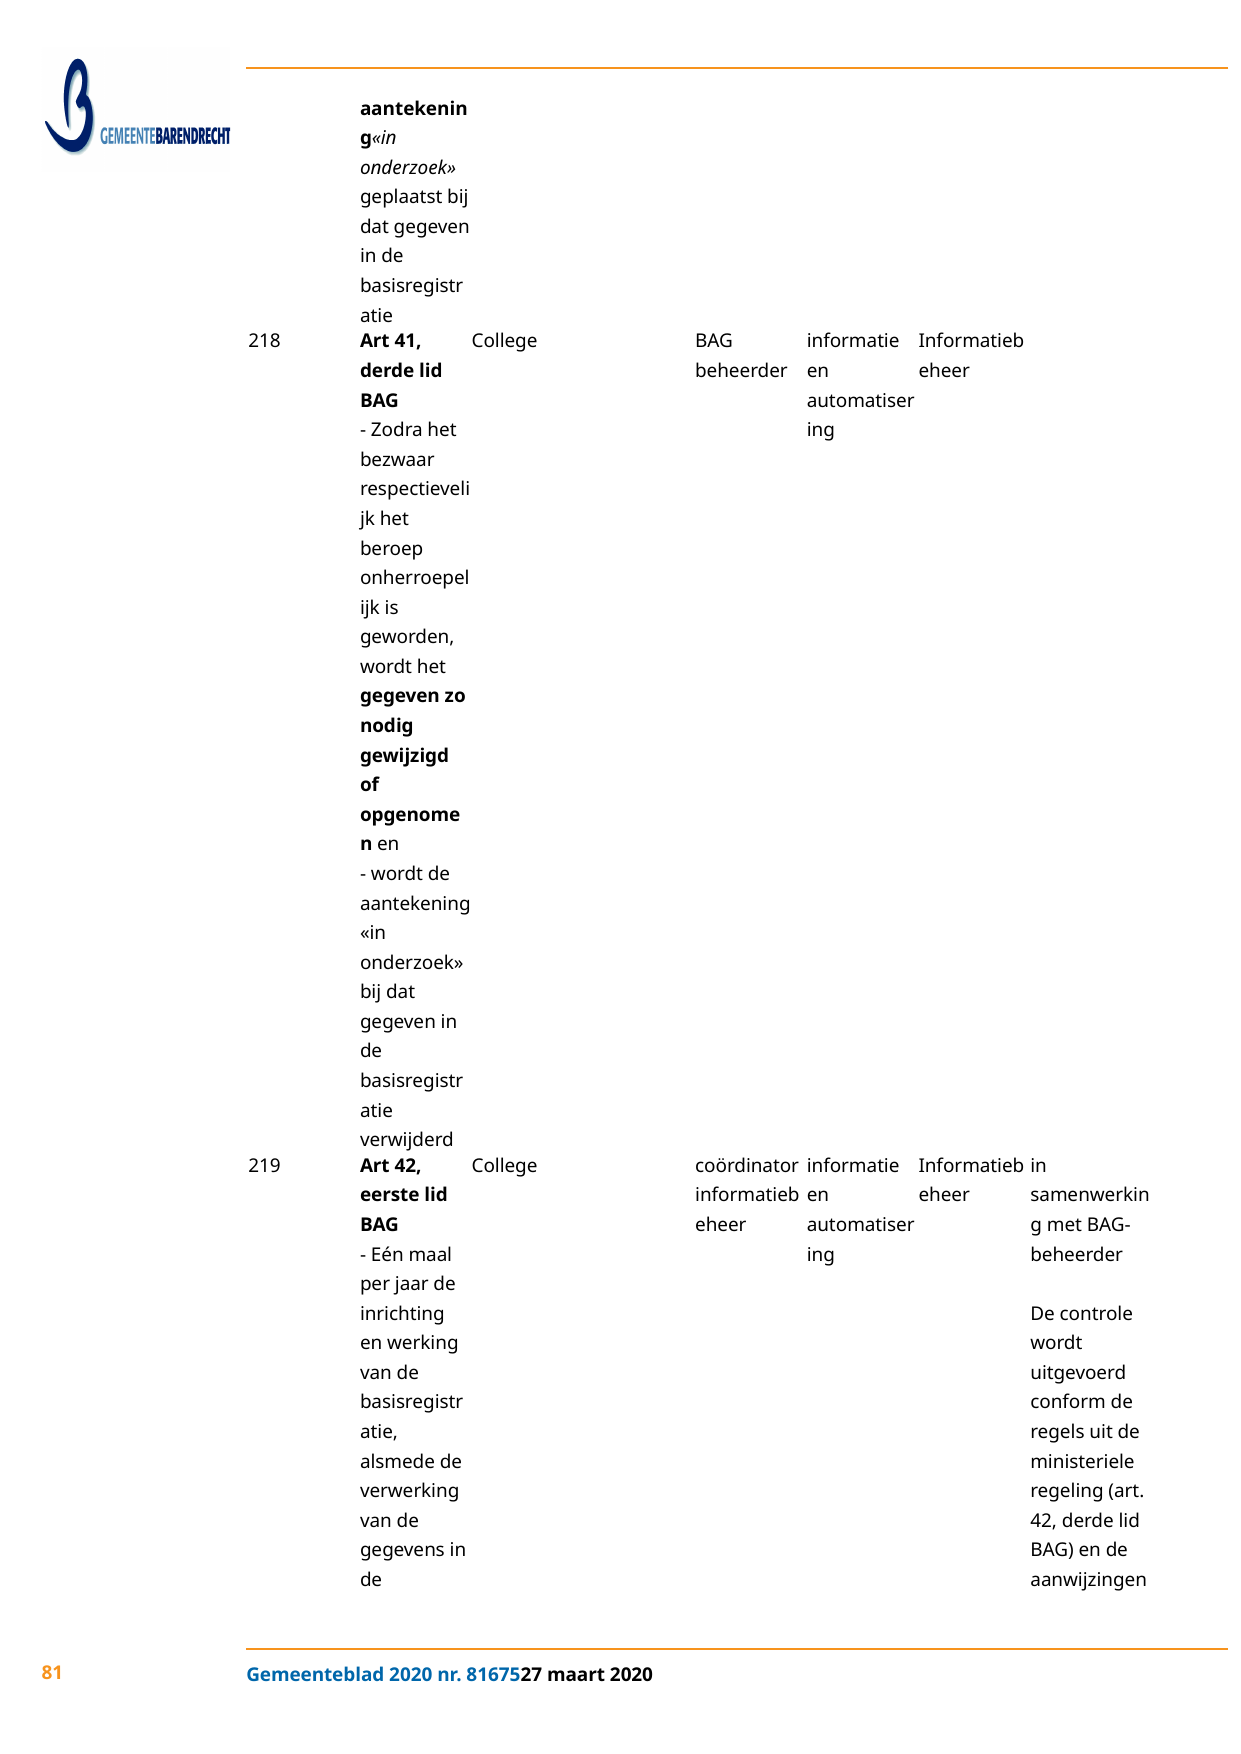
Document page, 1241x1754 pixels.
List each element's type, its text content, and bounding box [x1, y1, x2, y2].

table_cell Informatiebeheer [918, 1152, 1030, 1592]
table_cell Art 41, derde lid BAG - Zodra het bezwaar respectievelijk het beroep onherroepelijk is geworden, wordt het gegeven zo nodig gewijzigd of opgenomen en - wordt de aantekening «in onderzoek» bij dat gegeven in de basisregistratie verwijderd [360, 328, 471, 1152]
table_cell informatie en automatisering [807, 1152, 918, 1592]
table_cell [583, 1152, 695, 1592]
table_cell [471, 95, 583, 328]
table_cell College [471, 328, 583, 1152]
table_cell [583, 328, 695, 1152]
table_cell [807, 95, 918, 328]
table_cell informatie en automatisering [807, 328, 918, 1152]
table_cell Art 42, eerste lid BAG - Eén maal per jaar de inrichting en werking van de basisregistratie, alsmede de verwerking van de gegevens in de [360, 1152, 471, 1592]
table_cell aantekening«in onderzoek» geplaatst bij dat gegeven in de basisregistratie [360, 95, 471, 328]
table_cell [1030, 95, 1152, 328]
table_cell College [471, 1152, 583, 1592]
table_cell in samenwerking met BAG-beheerder De controle wordt uitgevoerd conform de regels uit de ministeriele regeling (art. 42, derde lid BAG) en de aanwijzingen [1030, 1152, 1152, 1592]
table_cell [248, 95, 360, 328]
table_cell [1030, 328, 1152, 1152]
table_cell BAG beheerder [695, 328, 807, 1152]
table_cell [695, 95, 807, 328]
table_cell [583, 95, 695, 328]
table_cell coördinator informatiebeheer [695, 1152, 807, 1592]
table_cell 219 [248, 1152, 360, 1592]
table_cell Informatiebeheer [918, 328, 1030, 1152]
table_cell 218 [248, 328, 360, 1152]
picture [41, 47, 231, 172]
table_cell [918, 95, 1030, 328]
